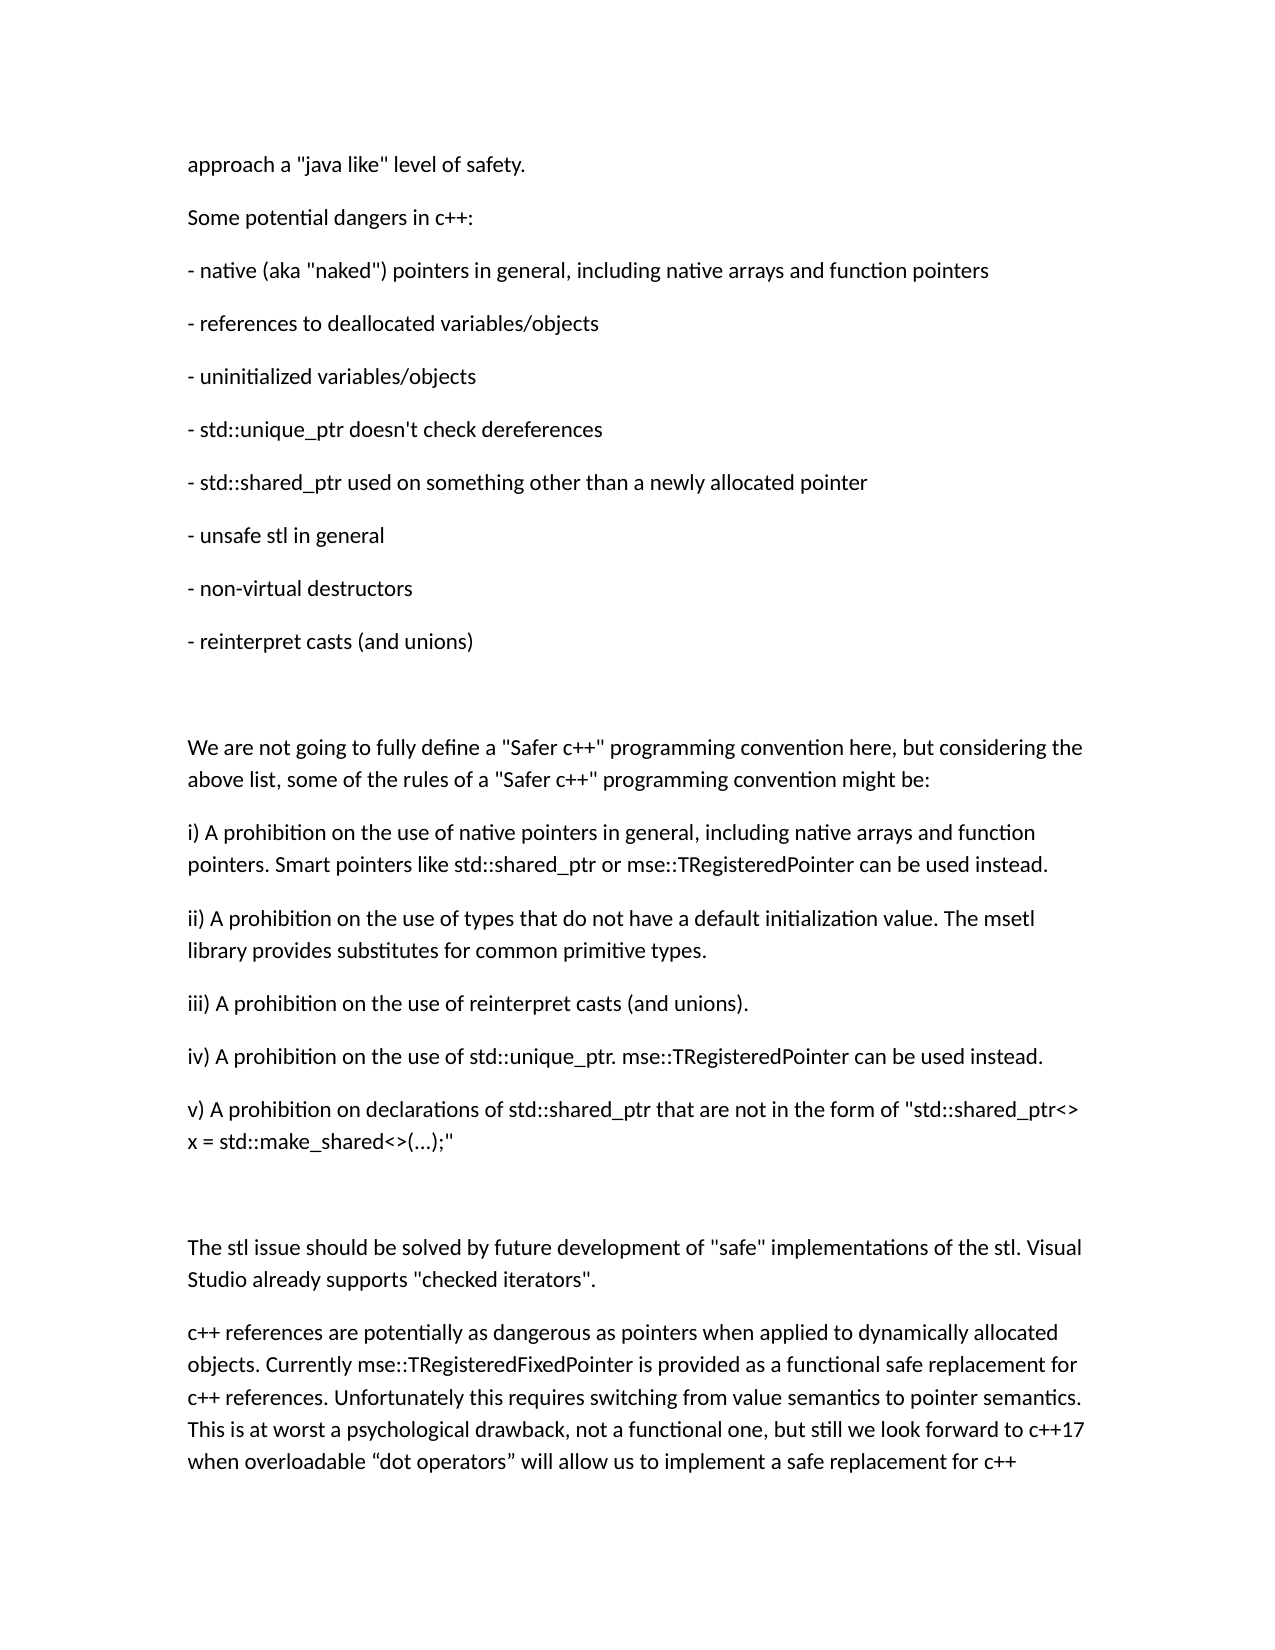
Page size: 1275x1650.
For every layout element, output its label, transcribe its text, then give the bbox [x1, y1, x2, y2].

text - references to deallocated variables/objects [187, 309, 1087, 337]
text iii) A prohibition on the use of reinterpret casts (and unions). [187, 989, 1087, 1017]
text iv) A prohibition on the use of std::unique_ptr. mse::TRegisteredPointer can be used instead. [187, 1042, 1087, 1070]
text c++ references are potentially as dangerous as pointers when applied to dynamically allocated objects. Currently mse::TRegisteredFixedPointer is provided as a functional safe replacement for c++ references. Unfortunately this requires switching from value semantics to pointer semantics. This is at worst a psychological drawback, not a functional one, but still we look forward to c++17 when overloadable “dot operators” will allow us to implement a safe replacement for c++ [187, 1318, 1087, 1475]
text - unsafe stl in general [187, 521, 1087, 549]
text Some potential dangers in c++: [187, 203, 1087, 231]
text i) A prohibition on the use of native pointers in general, including native arrays and function pointers. Smart pointers like std::shared_ptr or mse::TRegisteredPointer can be used instead. [187, 818, 1087, 879]
text v) A prohibition on declarations of std::shared_ptr that are not in the form of "std::shared_ptr<> x = std::make_shared<>(...);" [187, 1095, 1087, 1155]
text approach a "java like" level of safety. [187, 150, 1087, 178]
text - uninitialized variables/objects [187, 362, 1087, 390]
text - std::unique_ptr doesn't check dereferences [187, 415, 1087, 443]
text - native (aka "naked") pointers in general, including native arrays and function pointers [187, 256, 1087, 284]
text The stl issue should be solved by future development of "safe" implementations of the stl. Visual Studio already supports "checked iterators". [187, 1233, 1087, 1293]
text - non-virtual destructors [187, 574, 1087, 602]
text - std::shared_ptr used on something other than a newly allocated pointer [187, 468, 1087, 496]
text - reinterpret casts (and unions) [187, 627, 1087, 655]
text ii) A prohibition on the use of types that do not have a default initialization value. The msetl library provides substitutes for common primitive types. [187, 904, 1087, 964]
text We are not going to fully define a "Safer c++" programming convention here, but considering the above list, some of the rules of a "Safer c++" programming convention might be: [187, 733, 1087, 793]
